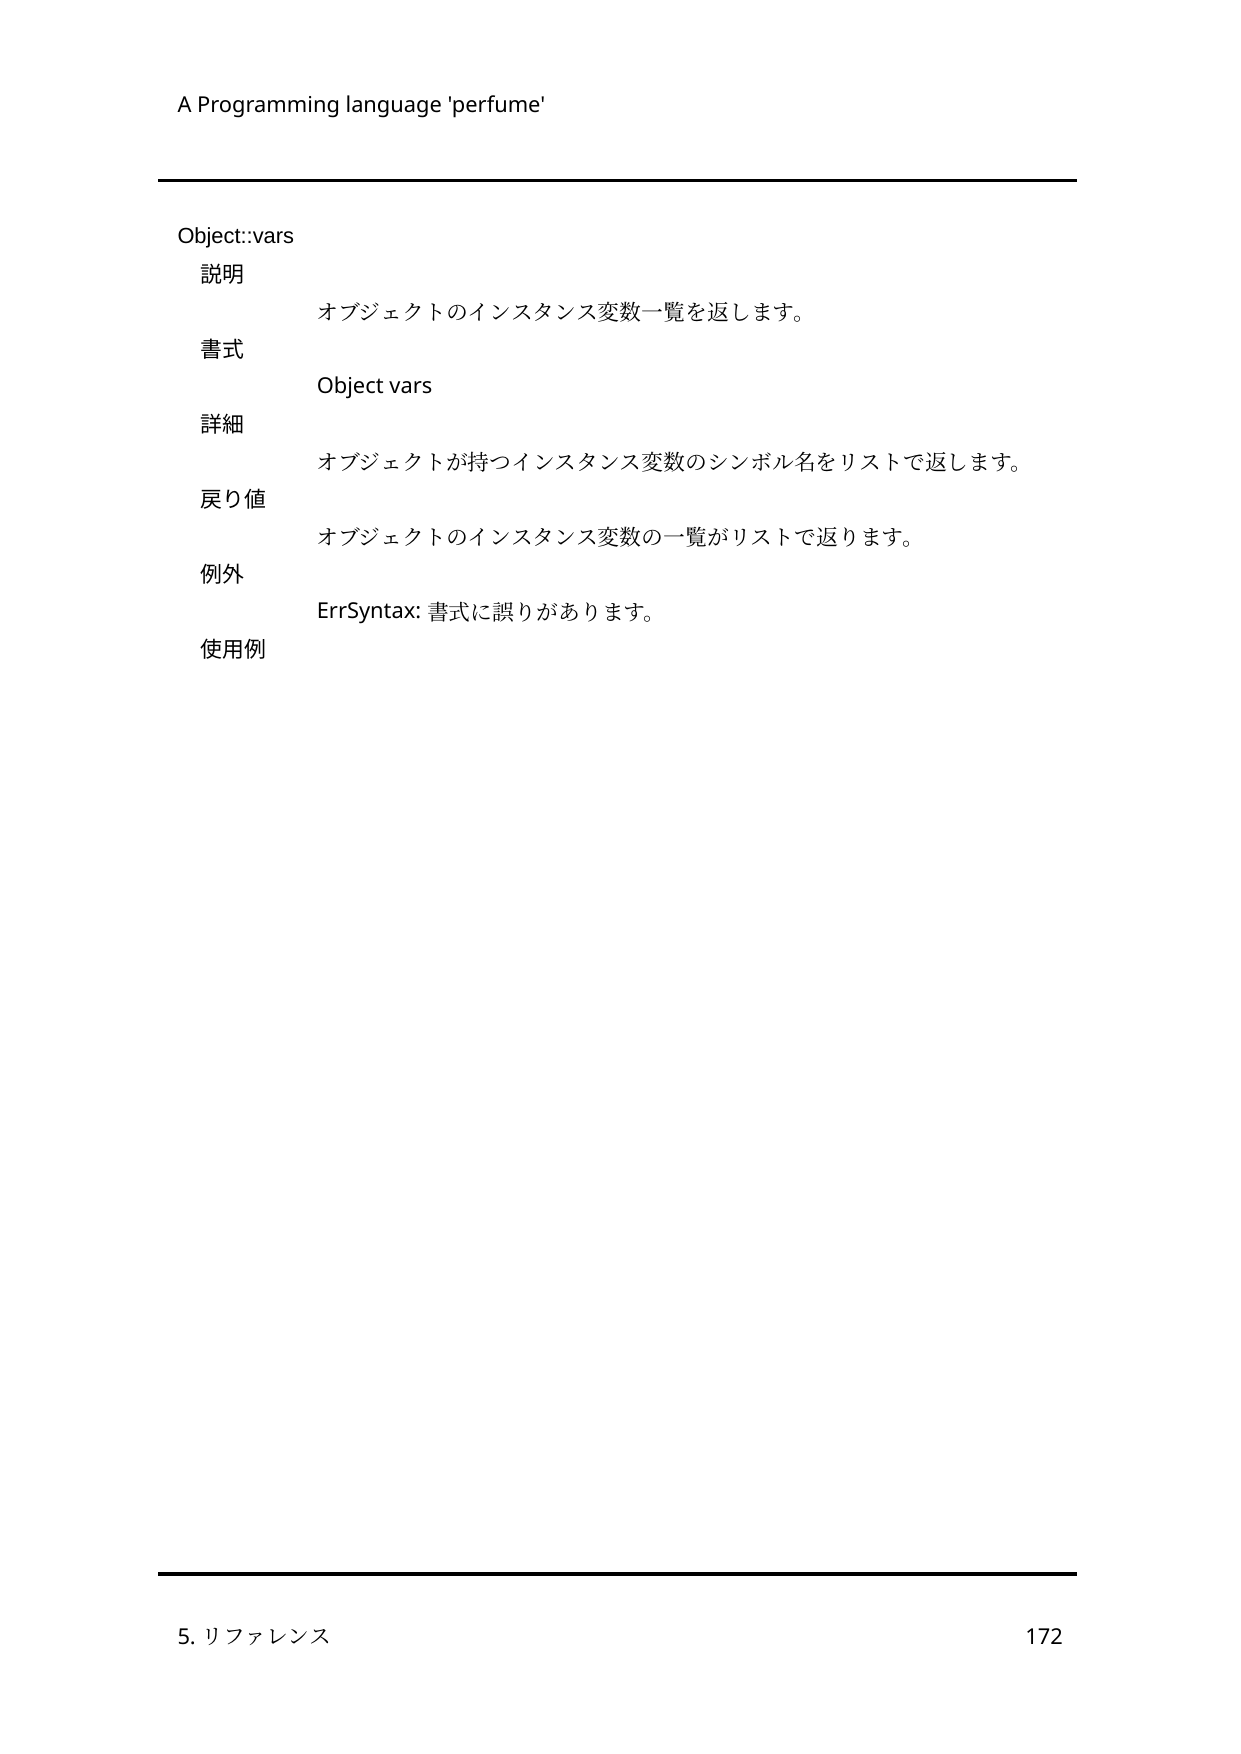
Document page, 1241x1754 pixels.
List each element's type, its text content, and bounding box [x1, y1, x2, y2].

table_cell オブジェクトのインスタンス変数の一覧がリストで返ります。 [317, 479, 1063, 554]
table_cell 戻り値 [200, 479, 317, 554]
table_cell 書式 [200, 329, 317, 404]
table_cell 詳細 [200, 404, 317, 479]
subtitle Object::vars [177, 217, 1063, 254]
table_cell 例外 [200, 554, 317, 629]
table_cell ErrSyntax: 書式に誤りがあります。 [317, 554, 1063, 629]
table_cell Object vars [317, 329, 1063, 404]
table_cell オブジェクトが持つインスタンス変数のシンボル名をリストで返します。 [317, 404, 1063, 479]
table_header オブジェクトのインスタンス変数一覧を返します。 [317, 254, 1063, 329]
table_header 説明 [200, 254, 317, 329]
table_cell 使用例 [200, 629, 317, 704]
table_cell [317, 629, 1063, 704]
